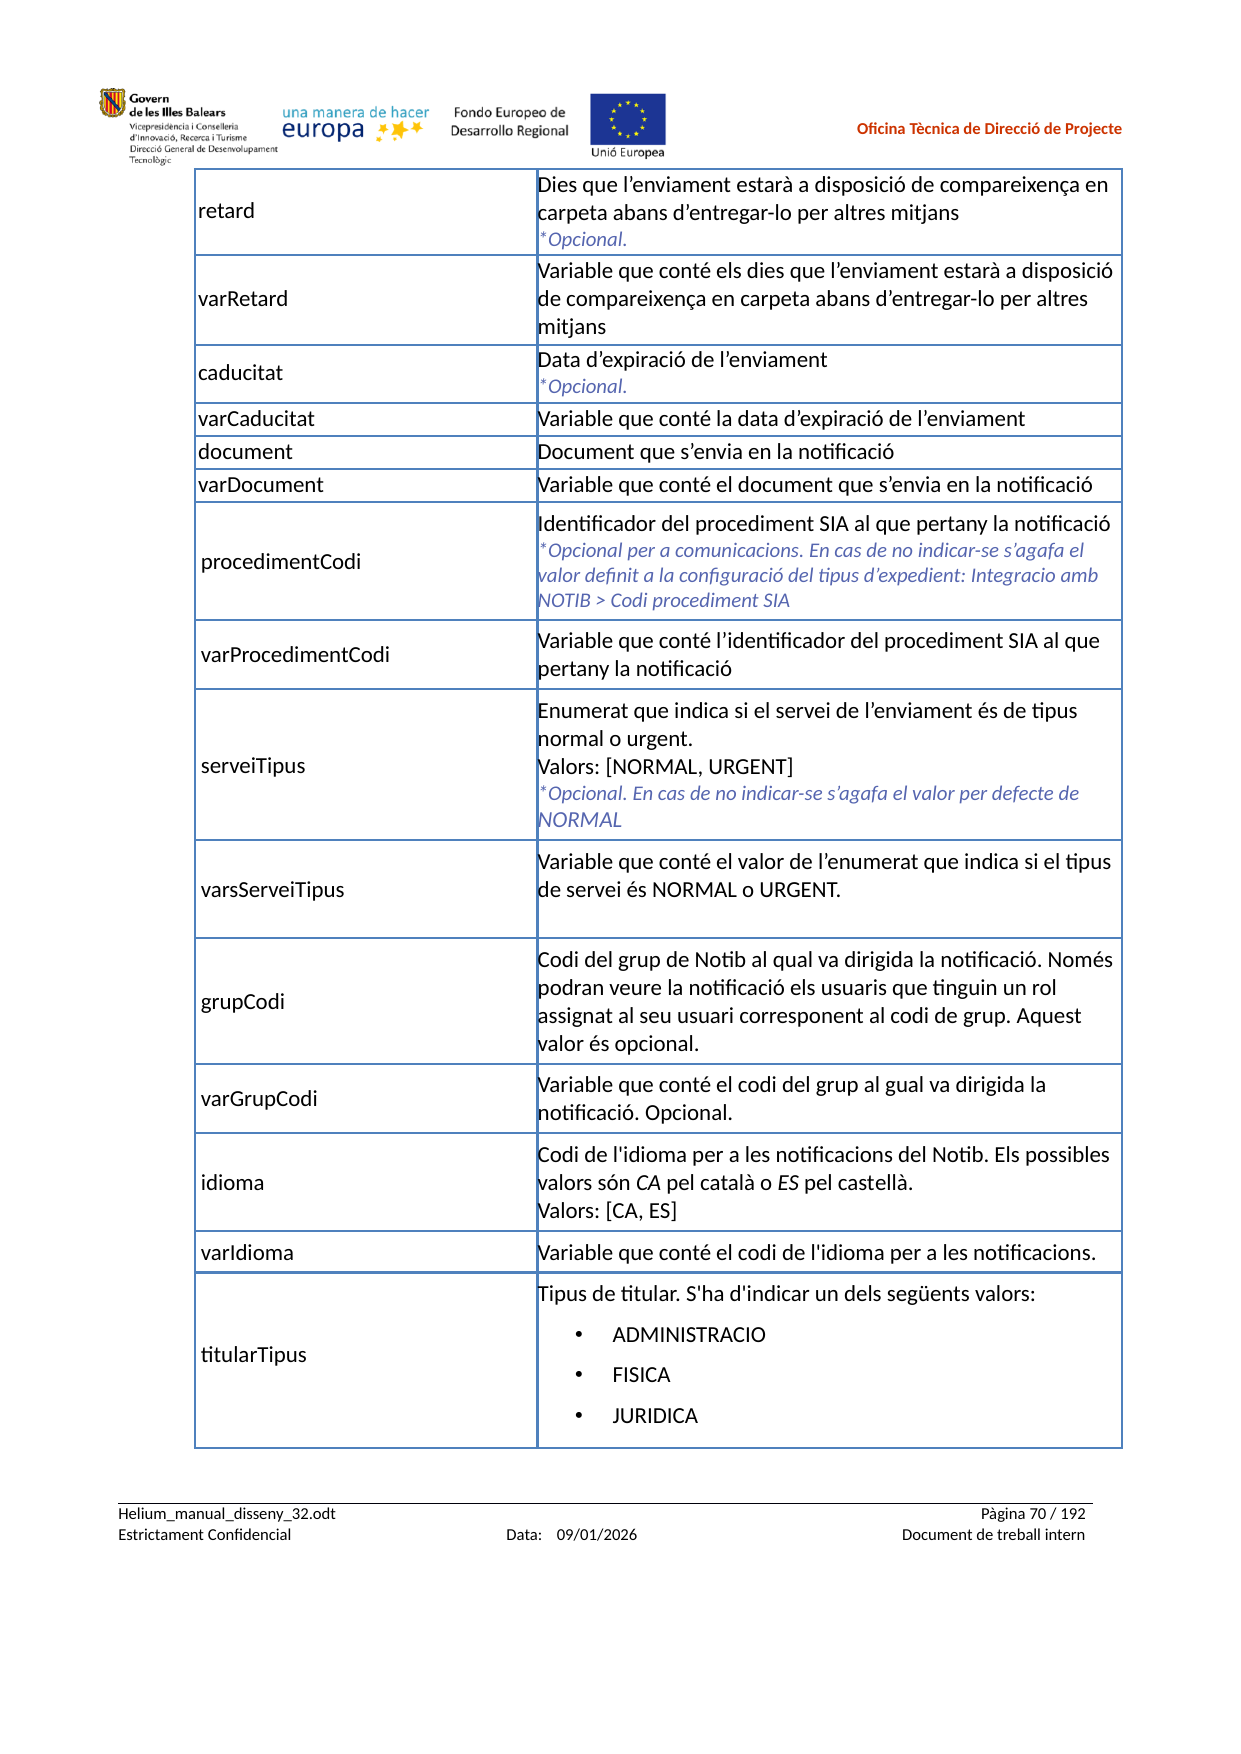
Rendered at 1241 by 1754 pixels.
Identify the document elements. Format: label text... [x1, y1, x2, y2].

table_cell Identificador del procediment SIA al que pertany la notificació *Opcional per a comunicacions. En cas de no indicar-se s’agafa el valor definit a la configuració del tipus d’expedient: Integracio amb NOTIB > Codi procediment SIA [539, 503, 1121, 619]
table_cell titularTipus [196, 1274, 536, 1447]
table_cell Document que s’envia en la notificació [539, 437, 1121, 468]
table_cell Variable que conté l’identificador del procediment SIA al que pertany la notificació [539, 621, 1121, 688]
table_cell varGrupCodi [196, 1065, 536, 1132]
table_cell idioma [196, 1134, 536, 1230]
table_cell Variable que conté el valor de l’enumerat que indica si el tipus de servei és NORMAL o URGENT. [539, 841, 1121, 937]
table_cell varCaducitat [196, 404, 536, 435]
table_cell Codi de l'idioma per a les notificacions del Notib. Els possibles valors són CA pel català o ES pel castellà. Valors: [CA, ES] [539, 1134, 1121, 1230]
table_cell Dies que l’enviament estarà a disposició de compareixença en carpeta abans d’entregar-lo per altres mitjans *Opcional. [539, 170, 1121, 254]
table_cell retard [196, 170, 536, 254]
table_cell serveiTipus [196, 690, 536, 839]
table_cell Codi del grup de Notib al qual va dirigida la notificació. Només podran veure la notificació els usuaris que tinguin un rol assignat al seu usuari corresponent al codi de grup. Aquest valor és opcional. [539, 939, 1121, 1063]
table_cell varIdioma [196, 1232, 536, 1271]
table_cell Enumerat que indica si el servei de l’enviament és de tipus normal o urgent. Valors: [NORMAL, URGENT] *Opcional. En cas de no indicar-se s’agafa el valor per defecte de NORMAL [539, 690, 1121, 839]
table_cell Data d’expiració de l’enviament *Opcional. [539, 346, 1121, 402]
table_cell document [196, 437, 536, 468]
table_cell Variable que conté els dies que l’enviament estarà a disposició de compareixença en carpeta abans d’entregar-lo per altres mitjans [539, 256, 1121, 343]
table_cell varsServeiTipus [196, 841, 536, 937]
table_cell varProcedimentCodi [196, 621, 536, 688]
table_cell varRetard [196, 256, 536, 343]
table_cell Variable que conté el codi del grup al gual va dirigida la notificació. Opcional. [539, 1065, 1121, 1132]
picture [99, 87, 668, 166]
table_cell procedimentCodi [196, 503, 536, 619]
table_cell Variable que conté el codi de l'idioma per a les notificacions. [539, 1232, 1121, 1271]
table_cell Variable que conté el document que s’envia en la notificació [539, 470, 1121, 501]
table_cell grupCodi [196, 939, 536, 1063]
table_cell caducitat [196, 346, 536, 402]
table_cell Tipus de titular. S'ha d'indicar un dels següents valors: ADMINISTRACIO FISICA JURIDICA [539, 1274, 1121, 1447]
table_cell Variable que conté la data d’expiració de l’enviament [539, 404, 1121, 435]
table_cell varDocument [196, 470, 536, 501]
